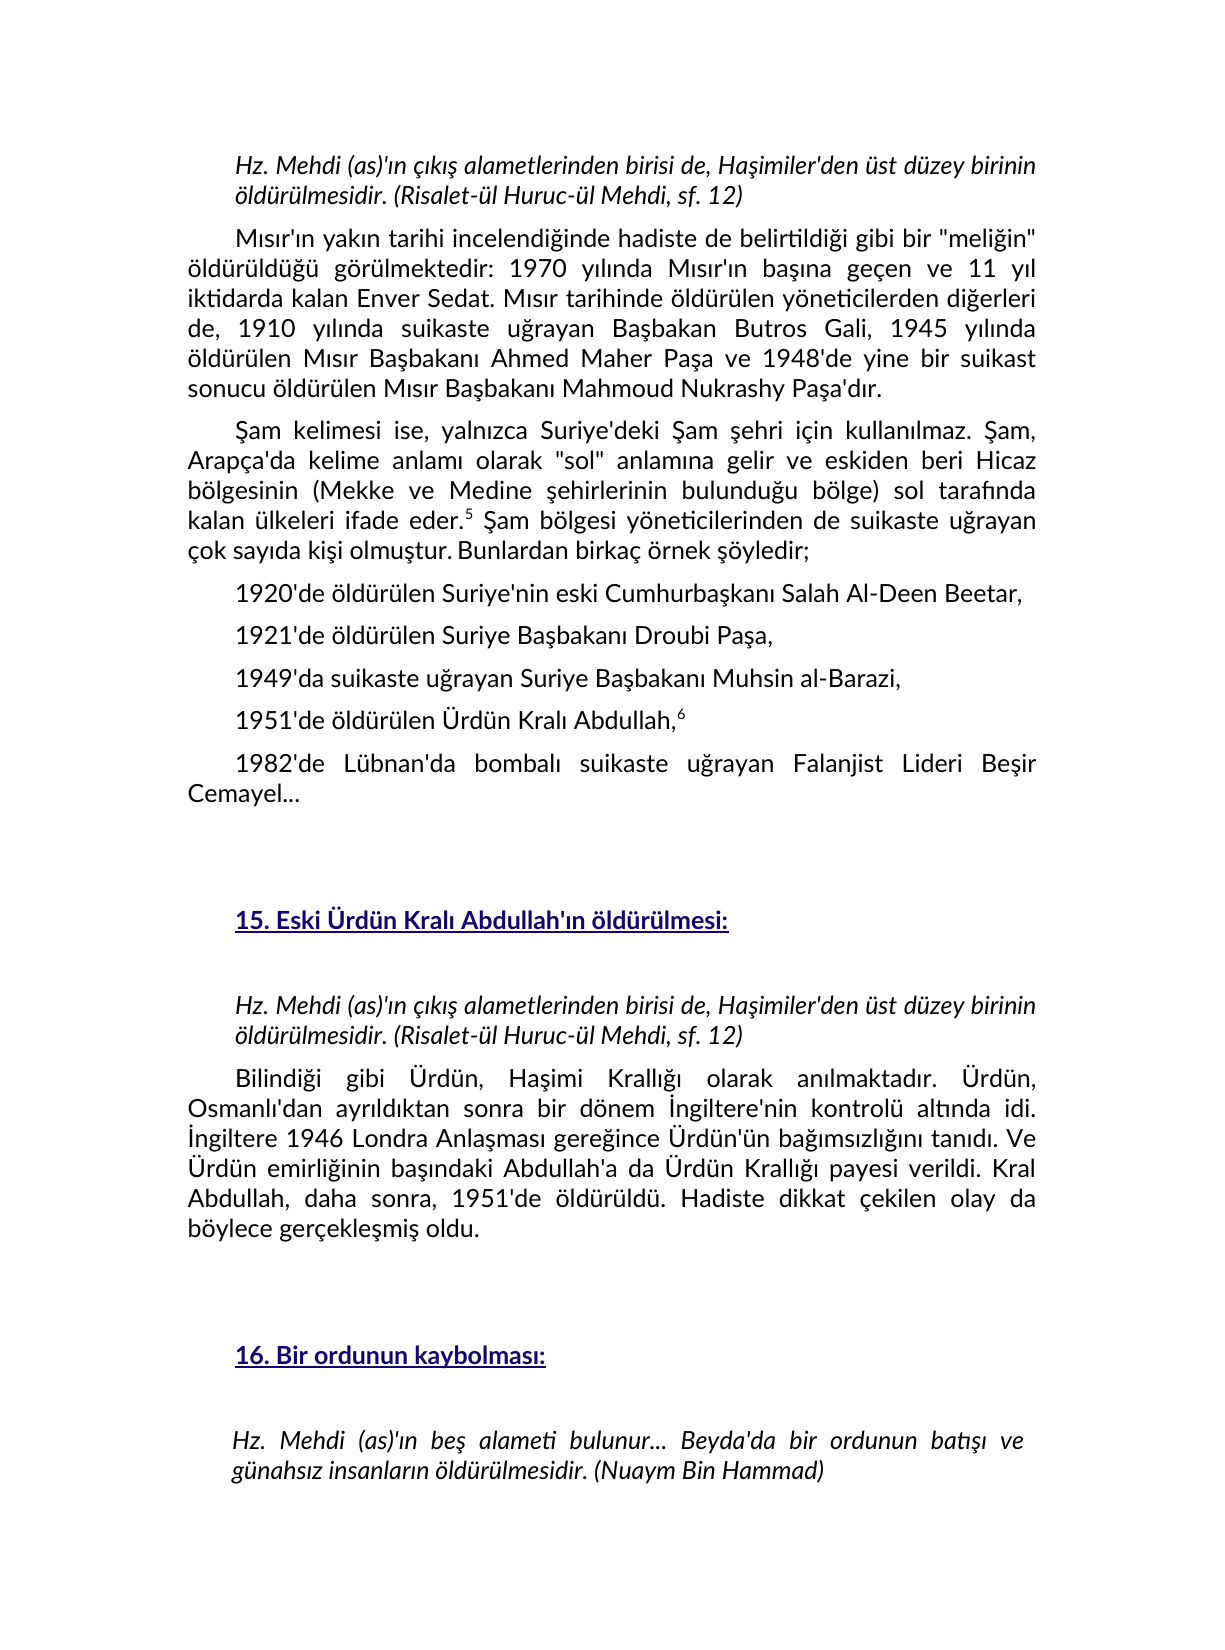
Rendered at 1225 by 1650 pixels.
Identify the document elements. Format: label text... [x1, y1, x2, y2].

text Şam kelimesi ise, yalnızca Suriye'deki Şam şehri için kullanılmaz. Şam, Arapça'da kelime anlamı olarak "sol" anlamına gelir ve eskiden beri Hicaz bölgesinin (Mekke ve Medine şehirlerinin bulunduğu bölge) sol tarafında kalan ülkeleri ifade eder.5 Şam bölgesi yöneticilerinden de suikaste uğrayan çok sayıda kişi olmuştur. Bunlardan birkaç örnek şöyledir; [187, 415, 1037, 565]
text Bilindiği gibi Ürdün, Haşimi Krallığı olarak anılmaktadır. Ürdün, Osmanlı'dan ayrıldıktan sonra bir dönem İngiltere'nin kontrolü altında idi. İngiltere 1946 Londra Anlaşması gereğince Ürdün'ün bağımsızlığını tanıdı. Ve Ürdün emirliğinin başındaki Abdullah'a da Ürdün Krallığı payesi verildi. Kral Abdullah, daha sonra, 1951'de öldürüldü. Hadiste dikkat çekilen olay da böylece gerçekleşmiş oldu. [187, 1062, 1037, 1242]
text 16. Bir ordunun kaybolması: [187, 1340, 1037, 1370]
text 1920'de öldürülen Suriye'nin eski Cumhurbaşkanı Salah Al-Deen Beetar, [187, 577, 1037, 607]
text Hz. Mehdi (as)'ın beş alameti bulunur... Beyda'da bir ordunun batışı ve günahsız insanların öldürülmesidir. (Nuaym Bin Hammad) [232, 1425, 1026, 1485]
text Hz. Mehdi (as)'ın çıkış alametlerinden birisi de, Haşimiler'den üst düzey birinin öldürülmesidir. (Risalet-ül Huruc-ül Mehdi, sf. 12) [235, 150, 1037, 210]
text 1951'de öldürülen Ürdün Kralı Abdullah,6 [187, 705, 1037, 735]
text 1921'de öldürülen Suriye Başbakanı Droubi Paşa, [187, 620, 1037, 650]
text Mısır'ın yakın tarihi incelendiğinde hadiste de belirtildiği gibi bir "meliğin" öldürüldüğü görülmektedir: 1970 yılında Mısır'ın başına geçen ve 11 yıl iktidarda kalan Enver Sedat. Mısır tarihinde öldürülen yöneticilerden diğerleri de, 1910 yılında suikaste uğrayan Başbakan Butros Gali, 1945 yılında öldürülen Mısır Başbakanı Ahmed Maher Paşa ve 1948'de yine bir suikast sonucu öldürülen Mısır Başbakanı Mahmoud Nukrashy Paşa'dır. [187, 222, 1037, 402]
text 1982'de Lübnan'da bombalı suikaste uğrayan Falanjist Lideri Beşir Cemayel... [187, 747, 1037, 807]
text 15. Eski Ürdün Kralı Abdullah'ın öldürülmesi: [187, 905, 1037, 935]
text Hz. Mehdi (as)'ın çıkış alametlerinden birisi de, Haşimiler'den üst düzey birinin öldürülmesidir. (Risalet-ül Huruc-ül Mehdi, sf. 12) [235, 990, 1037, 1050]
text 1949'da suikaste uğrayan Suriye Başbakanı Muhsin al-Barazi, [187, 662, 1037, 692]
